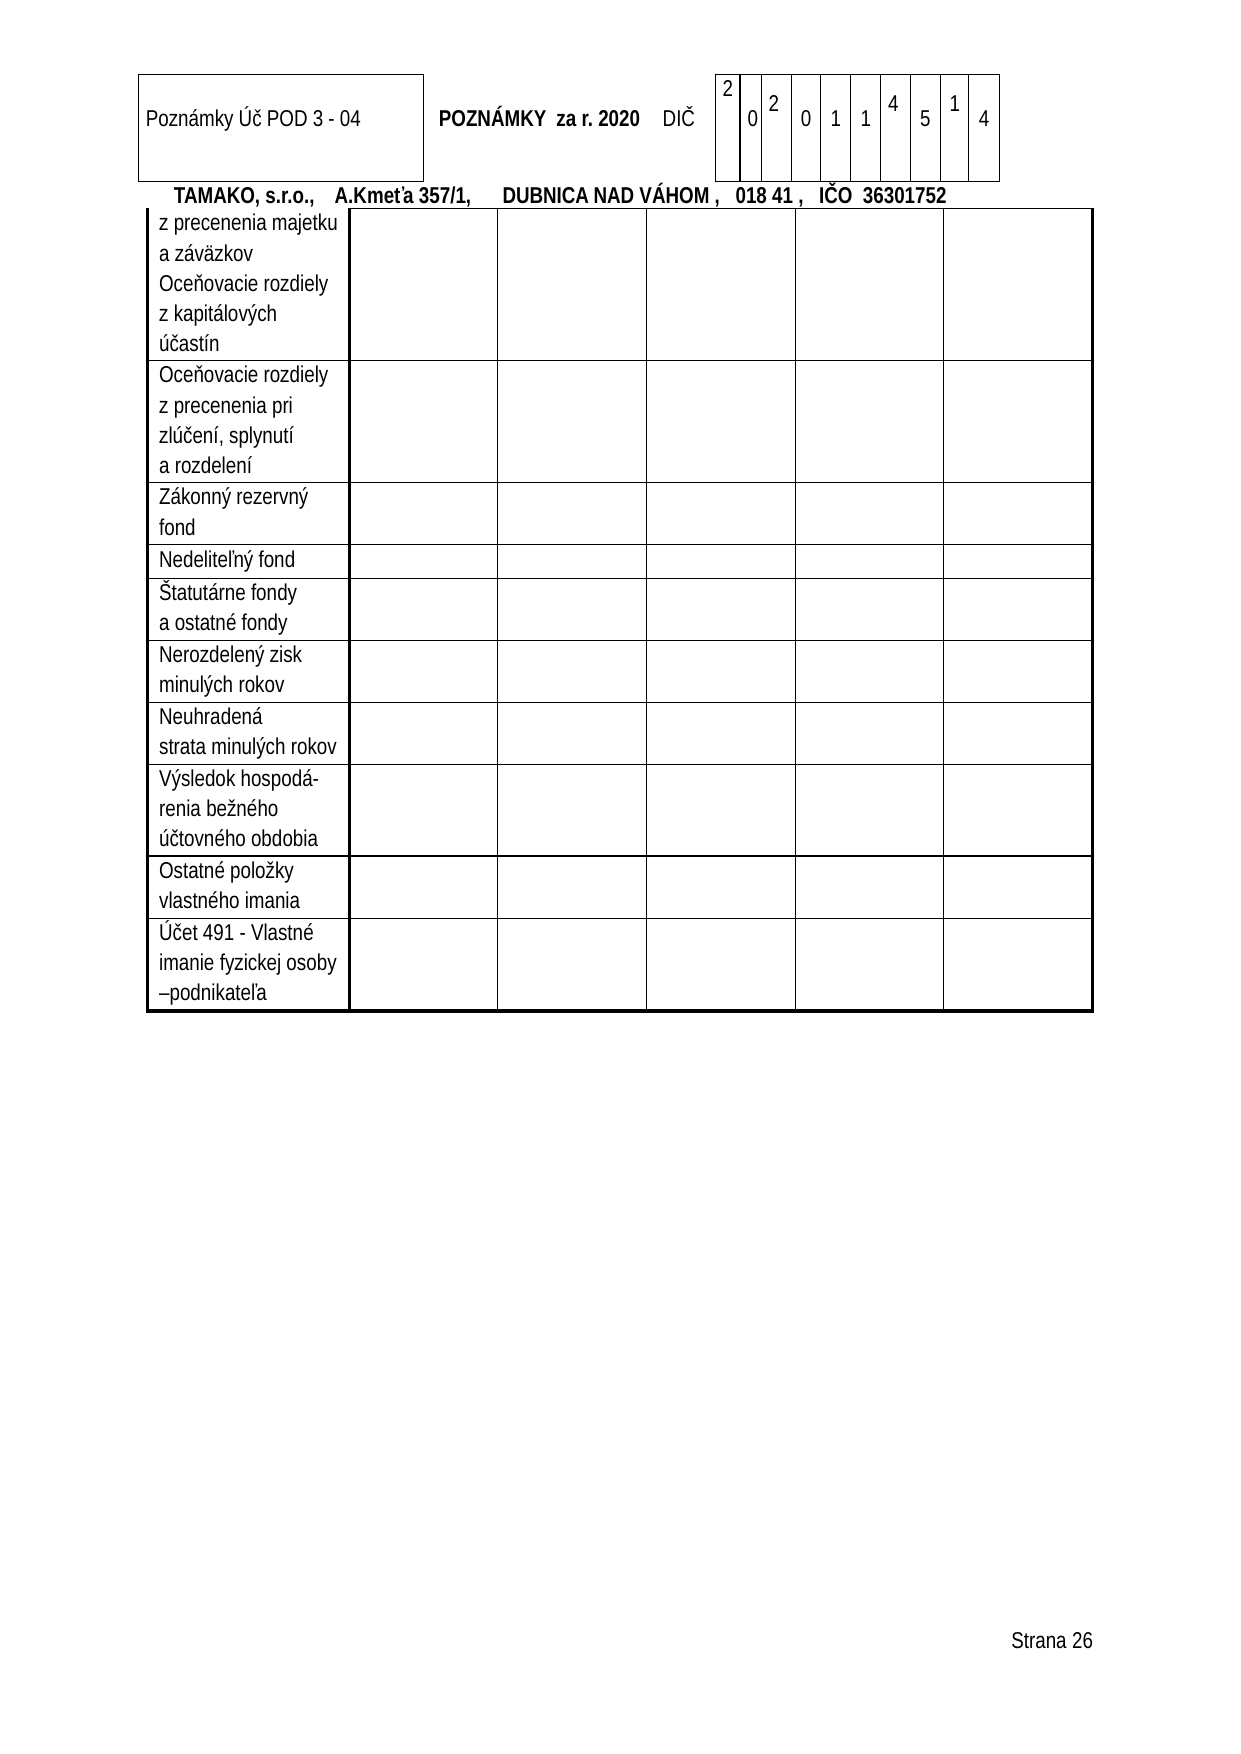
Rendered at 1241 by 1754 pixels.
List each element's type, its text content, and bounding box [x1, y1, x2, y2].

table_cell [944, 579, 1091, 639]
table_cell [498, 209, 646, 270]
table_cell Zákonný rezervný fond [149, 483, 348, 544]
table_cell [647, 545, 795, 578]
table_cell Štatutárne fondy a ostatné fondy [149, 579, 348, 639]
table_cell Účet 491 - Vlastné imanie fyzickej osoby –podnikateľa [149, 919, 348, 1009]
table_cell [498, 857, 646, 918]
table_cell [351, 857, 497, 918]
table_cell [944, 641, 1091, 701]
table_cell [944, 545, 1091, 578]
table_cell [647, 703, 795, 763]
table_cell Oceňovacie rozdiely z kapitálových účastín [149, 270, 348, 360]
table_cell [647, 361, 795, 482]
table_cell [796, 857, 943, 918]
table_cell [351, 641, 497, 701]
table_cell [498, 703, 646, 763]
table_cell [498, 579, 646, 639]
table_cell [647, 641, 795, 701]
table_cell [351, 703, 497, 763]
table_cell [351, 270, 497, 360]
table_cell Nerozdelený zisk minulých rokov [149, 641, 348, 701]
table_cell [351, 361, 497, 482]
table_cell [796, 483, 943, 544]
table_cell [796, 361, 943, 482]
table_cell [647, 579, 795, 639]
table_cell [944, 361, 1091, 482]
table_cell z precenenia majetku a záväzkov [149, 208, 348, 270]
table_cell [498, 641, 646, 701]
table_cell [796, 765, 943, 855]
table_cell [647, 209, 795, 270]
table_cell [498, 361, 646, 482]
table_cell [796, 641, 943, 701]
table_cell [647, 483, 795, 544]
table_cell Neuhradená strata minulých rokov [149, 703, 348, 763]
table_cell [351, 765, 497, 855]
table_cell [944, 270, 1091, 360]
table_cell [351, 579, 497, 639]
table_cell [944, 919, 1091, 1009]
table_cell [351, 209, 497, 270]
table_cell [796, 703, 943, 763]
table_cell [796, 919, 943, 1009]
table_cell [796, 209, 943, 270]
table_cell [351, 919, 497, 1009]
table_cell [944, 483, 1091, 544]
table_cell [498, 765, 646, 855]
table_cell [796, 579, 943, 639]
table_cell [647, 765, 795, 855]
table_cell [498, 270, 646, 360]
table_cell [944, 209, 1091, 270]
table_cell [944, 703, 1091, 763]
table_cell [351, 545, 497, 578]
table_cell [796, 545, 943, 578]
table_cell [498, 919, 646, 1009]
table_cell Oceňovacie rozdiely z precenenia pri zlúčení, splynutí a rozdelení [149, 361, 348, 482]
table_cell Ostatné položky vlastného imania [149, 857, 348, 918]
table_cell [498, 545, 646, 578]
table_cell [944, 857, 1091, 918]
table_cell Výsledok hospodá-renia bežného účtovného obdobia [149, 765, 348, 855]
table_cell [796, 270, 943, 360]
table_cell Nedeliteľný fond [149, 545, 348, 578]
table_cell [944, 765, 1091, 855]
table_cell [647, 919, 795, 1009]
table_cell [647, 270, 795, 360]
table_cell [498, 483, 646, 544]
table_cell [351, 483, 497, 544]
table_cell [647, 857, 795, 918]
